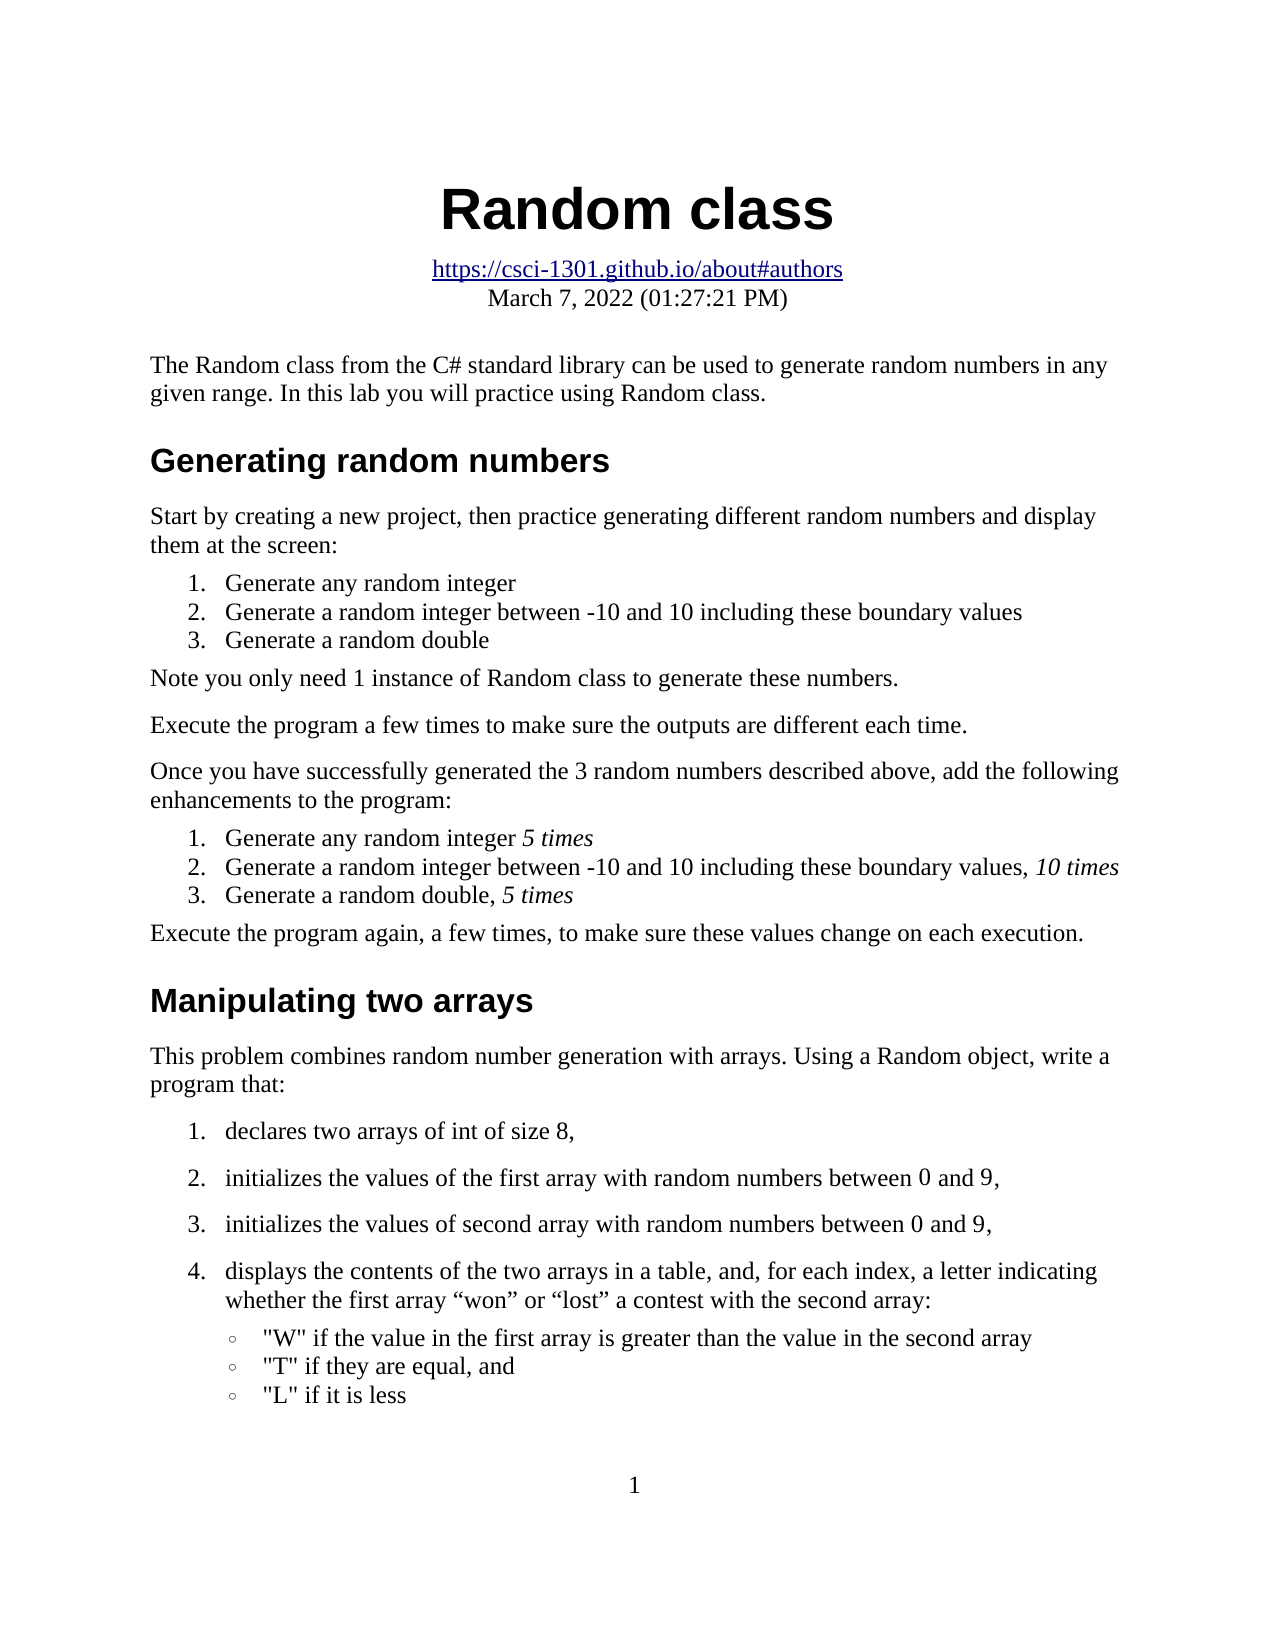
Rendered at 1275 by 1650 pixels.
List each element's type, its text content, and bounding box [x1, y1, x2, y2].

text The Random class from the C# standard library can be used to generate random numbers in any given range. In this lab you will practice using Random class. [150, 350, 1125, 407]
list displays the contents of the two arrays in a table, and, for each index, a letter indicating whether the first array “won” or “lost” a contest with the second array: [187, 1256, 1125, 1314]
subtitle Generating random numbers [150, 441, 1125, 480]
text Execute the program a few times to make sure the outputs are different each time. [150, 710, 1125, 738]
text Once you have successfully generated the 3 random numbers described above, add the following enhancements to the program: [150, 756, 1125, 814]
list Generate any random integer 5 times [187, 823, 1125, 852]
text This problem combines random number generation with arrays. Using a Random object, write a program that: [150, 1041, 1125, 1098]
text Execute the program again, a few times, to make sure these values change on each execution. [150, 918, 1125, 947]
list Generate any random integer [187, 568, 1125, 597]
list Generate a random integer between -10 and 10 including these boundary values [187, 597, 1125, 625]
text Note you only need 1 instance of Random class to generate these numbers. [150, 663, 1125, 692]
text https://csci-1301.github.io/about#authors [150, 254, 1125, 283]
subtitle Manipulating two arrays [150, 981, 1125, 1019]
list initializes the values of second array with random numbers between and , [187, 1209, 1125, 1238]
list Generate a random double, 5 times [187, 880, 1125, 909]
list Generate a random integer between -10 and 10 including these boundary values, 10 times [187, 852, 1125, 880]
list Generate a random double [187, 625, 1125, 654]
list "W" if the value in the first array is greater than the value in the second array [225, 1323, 1125, 1351]
title Random class [150, 175, 1125, 242]
list "L" if it is less [225, 1380, 1125, 1409]
list initializes the values of the first array with random numbers between and , [187, 1163, 1125, 1192]
text March 7, 2022 (01:27:21 PM) [150, 283, 1125, 312]
list declares two arrays of int of size 8, [187, 1116, 1125, 1145]
text Start by creating a new project, then practice generating different random numbers and display them at the screen: [150, 501, 1125, 559]
list "T" if they are equal, and [225, 1351, 1125, 1380]
